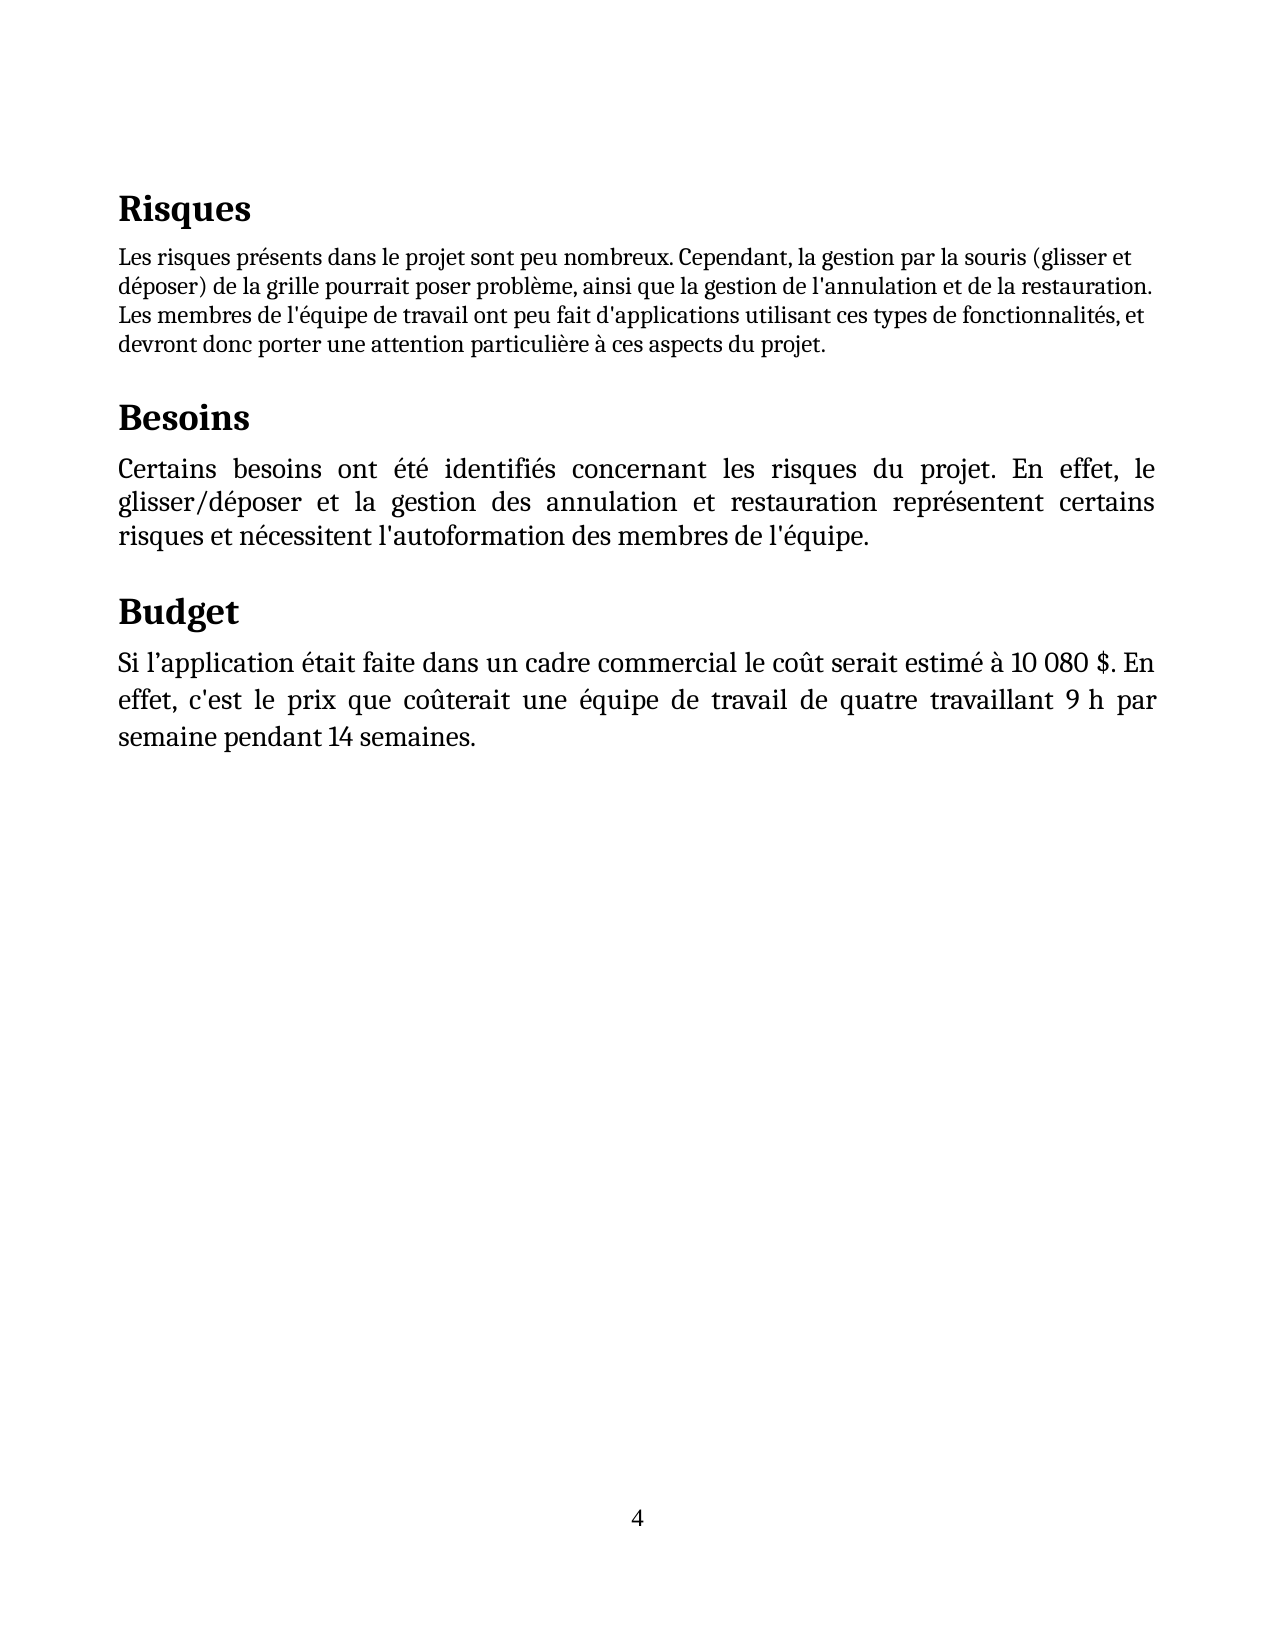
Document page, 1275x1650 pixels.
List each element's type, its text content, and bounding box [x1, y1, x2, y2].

subtitle Risques [118, 187, 1157, 231]
text Certains besoins ont été identifiés concernant les risques du projet. En effet, le glisser/déposer et la gestion des annulation et restauration représentent certains risques et nécessitent l'autoformation des membres de l'équipe. [118, 452, 1157, 553]
text Les risques présents dans le projet sont peu nombreux. Cependant, la gestion par la souris (glisser et déposer) de la grille pourrait poser problème, ainsi que la gestion de l'annulation et de la restauration. Les membres de l'équipe de travail ont peu fait d'applications utilisant ces types de fonctionnalités, et devront donc porter une attention particulière à ces aspects du projet. [118, 243, 1157, 358]
subtitle Besoins [118, 396, 1157, 439]
subtitle Budget [118, 590, 1157, 634]
text Si l’application était faite dans un cadre commercial le coût serait estimé à 10 080 $. En effet, c'est le prix que coûterait une équipe de travail de quatre travaillant 9 h par semaine pendant 14 semaines. [118, 646, 1157, 753]
